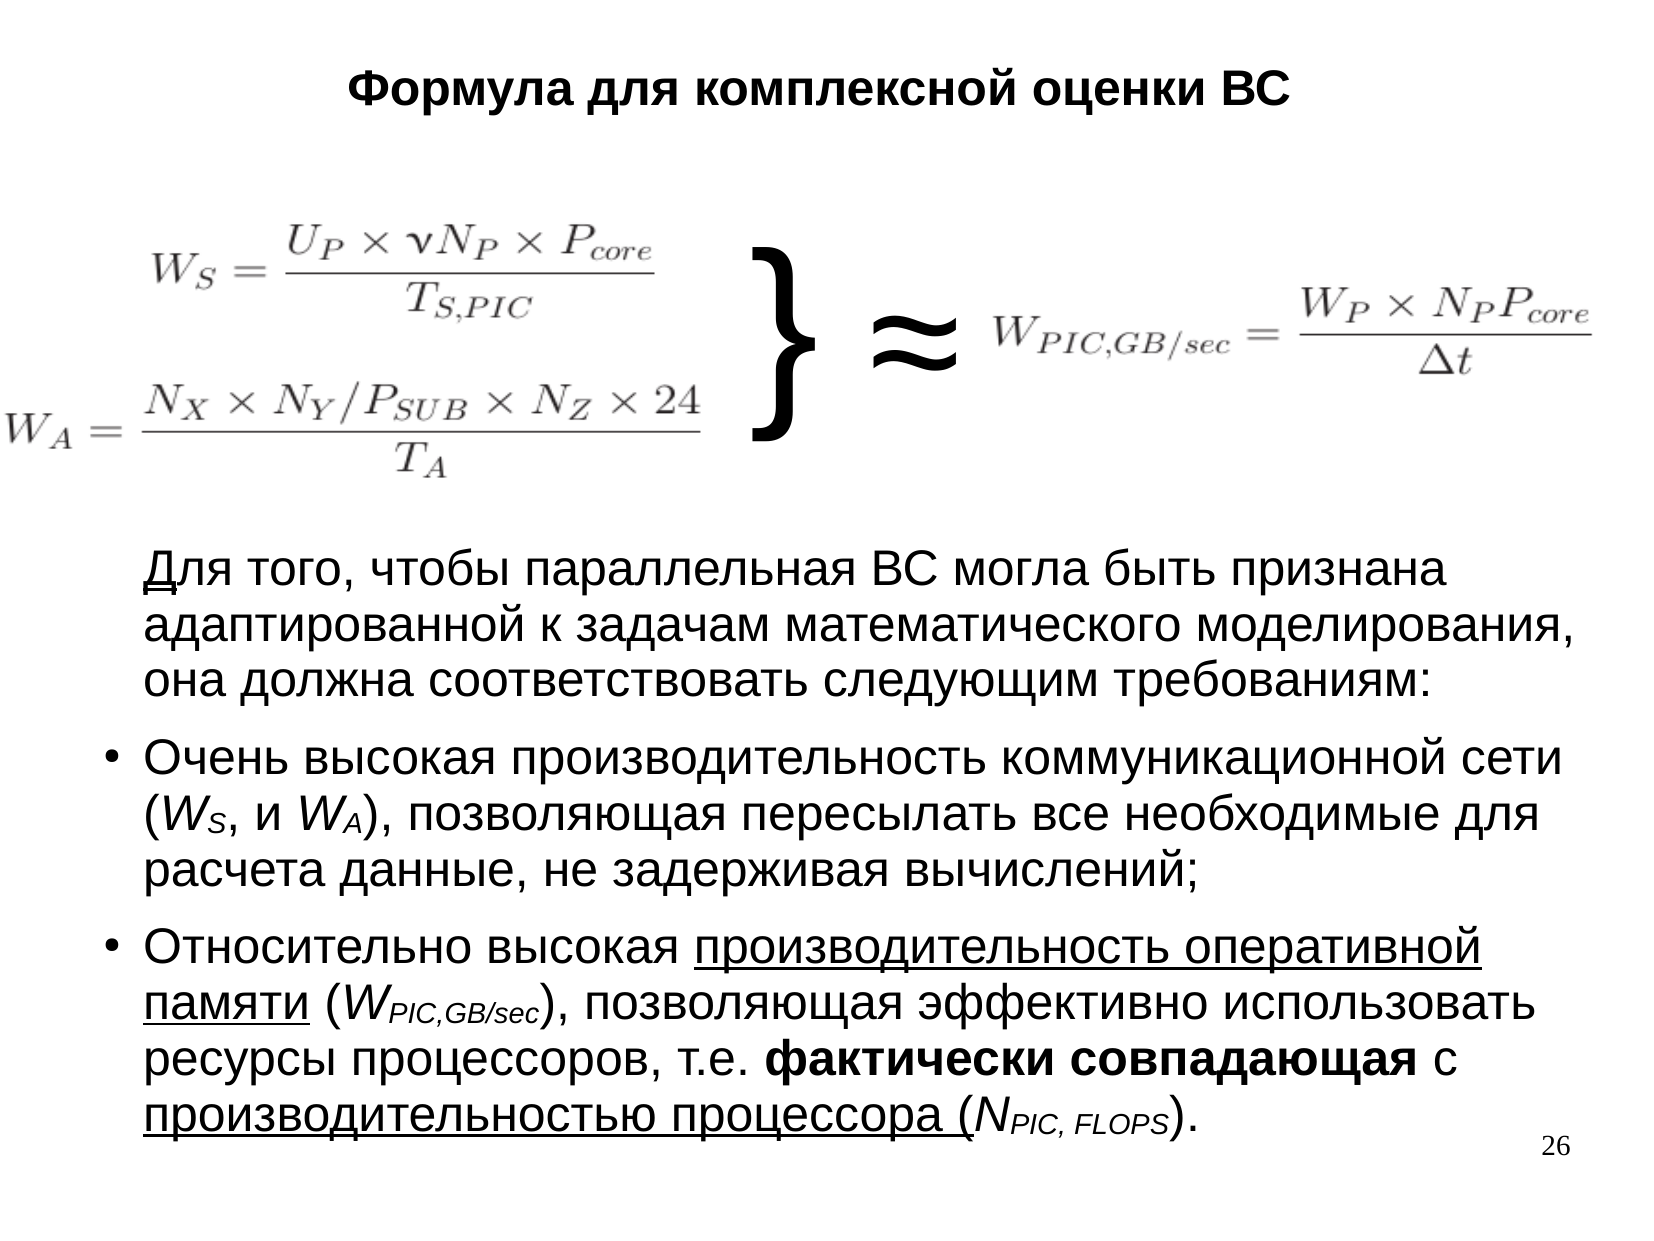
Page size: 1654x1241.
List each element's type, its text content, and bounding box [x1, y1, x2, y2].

picture [0, 359, 721, 502]
title Формула для комплексной оценки ВС [0, 0, 1654, 193]
list Для того, чтобы параллельная ВС могла быть признана адаптированной к задачам математического моделирования, она должна соответствовать следующим требованиям: Очень высокая производительность коммуникационной сети (WS, и WA), позволяющая пересылать все необходимые для расчета данные, не задерживая вычислений; Относительно высокая производительность оперативной памяти (WPIC,GB/sec), позволяющая эффективно использовать ресурсы процессоров, т.е. фактически совпадающая с производительностью процессора (NPIC, FLOPS). [90, 540, 1579, 1241]
picture [60, 191, 699, 345]
text_box } [735, 202, 811, 451]
text_box ≈ [855, 240, 977, 546]
picture [977, 254, 1651, 419]
